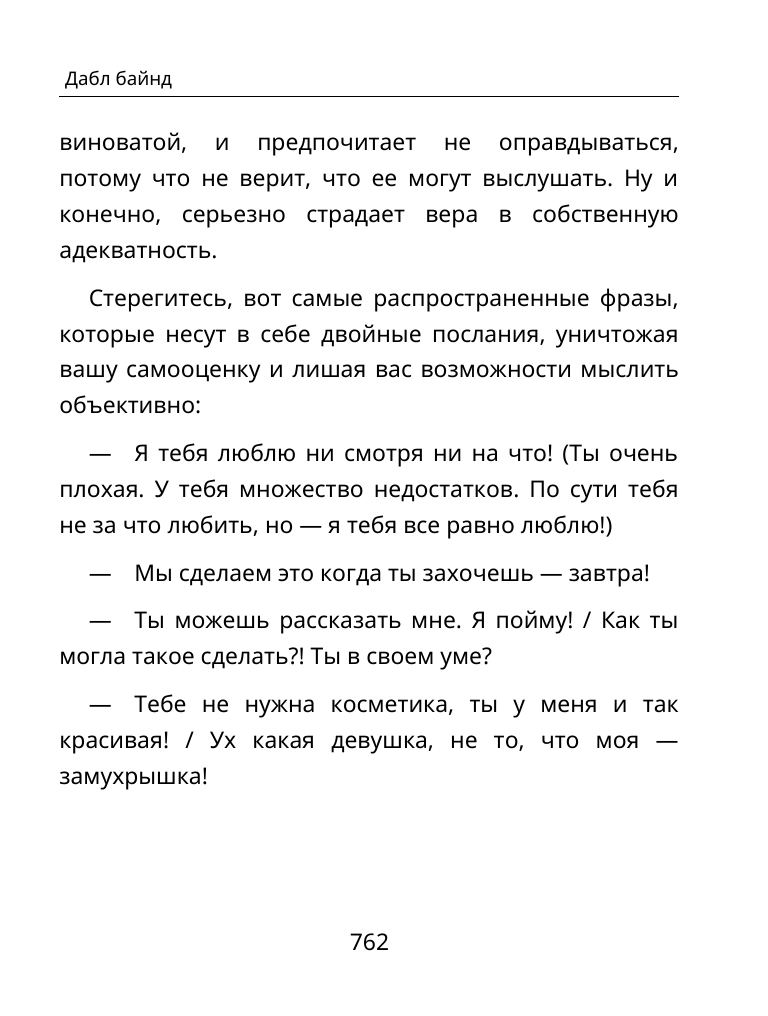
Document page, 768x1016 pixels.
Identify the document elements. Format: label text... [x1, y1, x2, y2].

list Ты можешь рассказать мне. Я пойму! / Как ты могла такое сделать?! Ты в своем уме? [59, 604, 679, 672]
text Стерегитесь, вот самые распространенные фразы, которые несут в себе двойные послания, уничтожая вашу самооценку и лишая вас возможности мыслить объективно: [59, 282, 679, 421]
list Тебе не нужна косметика, ты у меня и так красивая! / Ух какая девушка, не то, что моя — замухрышка! [59, 688, 679, 791]
text виноватой, и предпочитает не оправдываться, потому что не верит, что ее могут выслушать. Ну и конечно, серьезно страдает вера в собственную адекватность. [59, 126, 679, 265]
list Я тебя люблю ни смотря ни на что! (Ты очень плохая. У тебя множество недостатков. По сути тебя не за что любить, но — я тебя все равно люблю!) [59, 437, 679, 540]
list Мы сделаем это когда ты захочешь — завтра! [59, 557, 679, 588]
